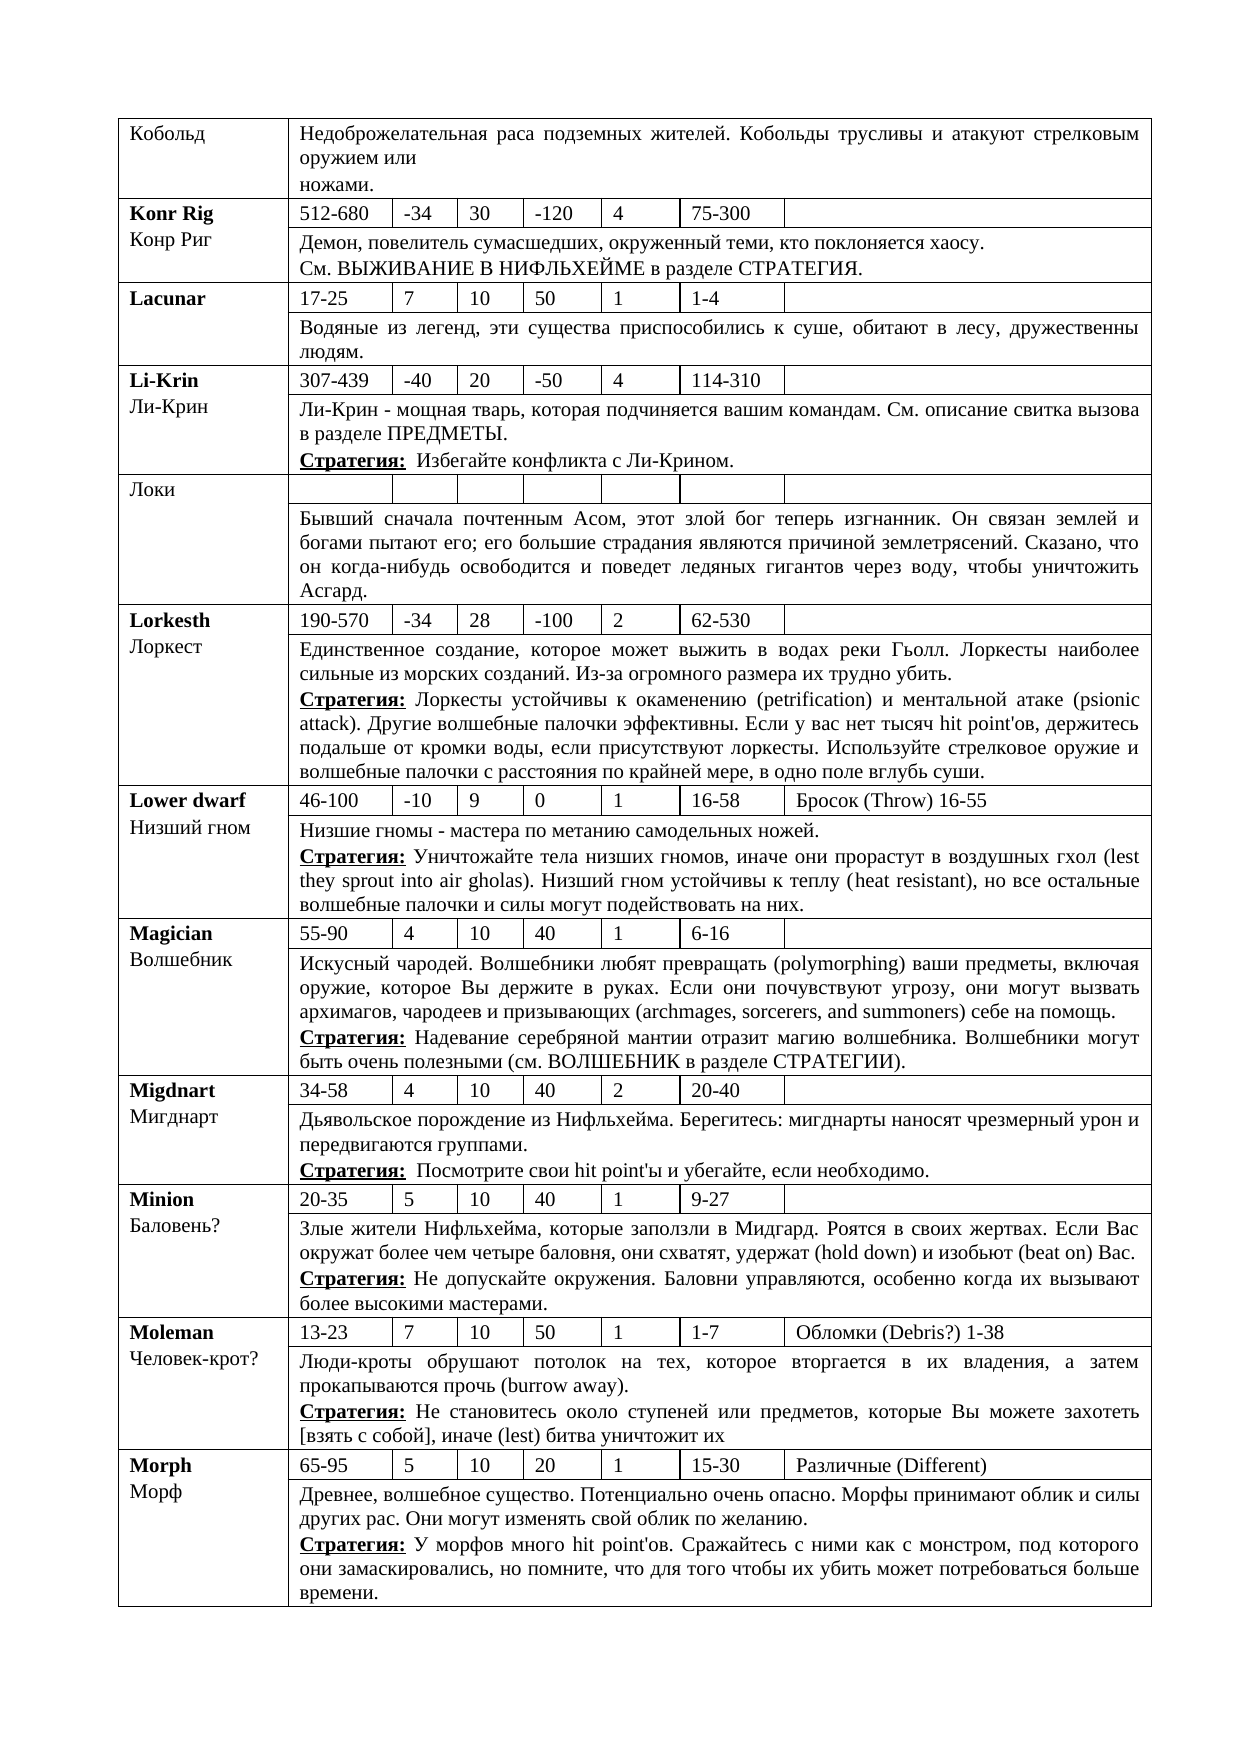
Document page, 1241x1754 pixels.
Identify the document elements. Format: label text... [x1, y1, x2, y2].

table_header 10 [458, 1076, 523, 1104]
table_header 50 [524, 1318, 601, 1346]
table_header -40 [393, 366, 457, 394]
table_header 16-58 [681, 786, 784, 814]
table_header -50 [524, 366, 601, 394]
table_cell Ли-Крин - мощная тварь, которая подчиняется вашим командам. См. описание свитка вызова в разделе ПРЕДМЕТЫ. Стратегия: Избегайте конфликта с Ли-Крином. [289, 395, 1151, 474]
table_header -10 [393, 786, 457, 814]
table_cell Локи [119, 475, 288, 604]
table_cell Дьявольское порождение из Нифльхейма. Берегитесь: мигднарты наносят чрезмерный урон и передвигаются группами. Стратегия: Посмотрите свои hit point'ы и убегайте, если необходимо. [289, 1105, 1151, 1184]
table_header 10 [458, 1185, 523, 1213]
table_cell Искусный чародей. Волшебники любят превращать (polymorphing) ваши предметы, включая оружие, которое Вы держите в руках. Если они почувствуют угрозу, они могут вызвать архимагов, чародеев и призывающих (archmages, sorcerers, and summoners) себе на помощь. Стратегия: Надевание серебряной мантии отразит магию волшебника. Волшебники могут быть очень полезными (см. ВОЛШЕБНИК в разделе СТРАТЕГИИ). [289, 949, 1151, 1075]
table_header 9 [458, 786, 523, 814]
table_header 9-27 [681, 1185, 784, 1213]
table_header 5 [393, 1450, 457, 1479]
table_header [289, 475, 392, 503]
table_cell Единственное создание, которое может выжить в водах реки Гьолл. Лоркесты наиболее сильные из морских созданий. Из-за огромного размера их трудно убить. Стратегия: Лоркесты устойчивы к окаменению (petrification) и ментальной атаке (psionic attack). Другие волшебные палочки эффективны. Если у вас нет тысяч hit point'ов, держитесь подальше от кромки воды, если присутствуют лоркесты. Используйте стрелковое оружие и волшебные палочки с расстояния по крайней мере, в одно поле вглубь суши. [289, 635, 1151, 785]
table_header 17-25 [289, 283, 392, 312]
table_header -100 [524, 605, 601, 634]
table_header 4 [393, 1076, 457, 1104]
table_header Бросок (Throw) 16-55 [785, 786, 1151, 814]
table_header [785, 919, 1151, 947]
table_header 20-35 [289, 1185, 392, 1213]
table_header 1-4 [681, 283, 784, 312]
table_header -34 [393, 605, 457, 634]
table_header 28 [458, 605, 523, 634]
table_header 1 [602, 1185, 679, 1213]
table_header 62-530 [681, 605, 784, 634]
table_header 34-58 [289, 1076, 392, 1104]
table_header [785, 199, 1151, 227]
table_cell Lacunar [119, 283, 288, 365]
table_header 1 [602, 919, 679, 947]
table_header 1 [602, 1450, 679, 1479]
table_header 40 [524, 1185, 601, 1213]
table_header 0 [524, 786, 601, 814]
table_header 55-90 [289, 919, 392, 947]
table_header [785, 605, 1151, 634]
table_header 1 [602, 786, 679, 814]
table_header [681, 475, 784, 503]
table_header 40 [524, 919, 601, 947]
table_header 5 [393, 1185, 457, 1213]
table_cell Morph Морф [119, 1450, 288, 1606]
table_header 20 [524, 1450, 601, 1479]
table_cell Li-Krin Ли-Крин [119, 366, 288, 474]
table_header 4 [602, 199, 679, 227]
table_cell Люди-кроты обрушают потолок на тех, которое вторгается в их владения, а затем прокапываются прочь (burrow away). Стратегия: Не становитесь около ступеней или предметов, которые Вы можете захотеть [взять с собой], иначе (lest) битва уничтожит их [289, 1347, 1151, 1449]
table_header 10 [458, 1450, 523, 1479]
table_header Обломки (Debris?) 1-38 [785, 1318, 1151, 1346]
table_header [602, 475, 679, 503]
table_header 10 [458, 283, 523, 312]
table_header 10 [458, 1318, 523, 1346]
table_cell Lorkesth Лоркест [119, 605, 288, 785]
table_header 190-570 [289, 605, 392, 634]
table_header 15-30 [681, 1450, 784, 1479]
table_header [785, 1076, 1151, 1104]
table_header 7 [393, 283, 457, 312]
table_header 1 [602, 283, 679, 312]
table_header [785, 283, 1151, 312]
table_header 46-100 [289, 786, 392, 814]
table_header 307-439 [289, 366, 392, 394]
table_header 1 [602, 1318, 679, 1346]
table_header 2 [602, 1076, 679, 1104]
table_header 65-95 [289, 1450, 392, 1479]
table_header [785, 366, 1151, 394]
table_header 2 [602, 605, 679, 634]
table_header 4 [602, 366, 679, 394]
table_header [393, 475, 457, 503]
table_header Различные (Different) [785, 1450, 1151, 1479]
table_header 20 [458, 366, 523, 394]
table_header 50 [524, 283, 601, 312]
table_cell Низшие гномы - мастера по метанию самодельных ножей. Стратегия: Уничтожайте тела низших гномов, иначе они прорастут в воздушных гхол (lest they sprout into air gholas). Низший гном устойчивы к теплу (heat resistant), но все остальные волшебные палочки и силы могут подействовать на них. [289, 816, 1151, 918]
table_cell Moleman Человек-крот? [119, 1318, 288, 1449]
table_header -34 [393, 199, 457, 227]
table_cell Демон, повелитель сумасшедших, окруженный теми, кто поклоняется хаосу. См. ВЫЖИВАНИЕ В НИФЛЬХЕЙМЕ в разделе СТРАТЕГИЯ. [289, 228, 1151, 282]
table_cell Водяные из легенд, эти существа приспособились к суше, обитают в лесу, дружественны людям. [289, 313, 1151, 365]
table_header 40 [524, 1076, 601, 1104]
table_cell Древнее, волшебное существо. Потенциально очень опасно. Морфы принимают облик и силы других рас. Они могут изменять свой облик по желанию. Стратегия: У морфов много hit point'ов. Сражайтесь с ними как с монстром, под которого они замаскировались, но помните, что для того чтобы их убить может потребоваться больше времени. [289, 1480, 1151, 1606]
table_cell Злые жители Нифльхейма, которые заползли в Мидгард. Роятся в своих жертвах. Если Вас окружат более чем четыре баловня, они схватят, удержат (hold down) и изобьют (beat on) Вас. Стратегия: Не допускайте окружения. Баловни управляются, особенно когда их вызывают более высокими мастерами. [289, 1214, 1151, 1317]
table_header 4 [393, 919, 457, 947]
table_cell Lower dwarf Низший гном [119, 786, 288, 918]
table_header 75-300 [681, 199, 784, 227]
table_cell Бывший сначала почтенным Асом, этот злой бог теперь изгнанник. Он связан землей и богами пытают его; его большие страдания являются причиной землетрясений. Сказано, что он когда-нибудь освободится и поведет ледяных гигантов через воду, чтобы уничтожить Асгард. [289, 504, 1151, 604]
table_cell Magician Волшебник [119, 919, 288, 1075]
table_header 20-40 [681, 1076, 784, 1104]
table_cell Konr Rig Конр Риг [119, 199, 288, 282]
table_cell Кобольд [119, 119, 288, 198]
table_header 114-310 [681, 366, 784, 394]
table_cell Migdnart Мигднарт [119, 1076, 288, 1184]
table_header [524, 475, 601, 503]
table_cell Недоброжелательная раса подземных жителей. Кобольды трусливы и атакуют стрелковым оружием или ножами. [289, 119, 1151, 198]
table_header 10 [458, 919, 523, 947]
table_header 30 [458, 199, 523, 227]
table_header -120 [524, 199, 601, 227]
table_header 7 [393, 1318, 457, 1346]
table_header [458, 475, 523, 503]
table_header [785, 1185, 1151, 1213]
table_cell Minion Баловень? [119, 1185, 288, 1317]
table_header 512-680 [289, 199, 392, 227]
table_header 13-23 [289, 1318, 392, 1346]
table_header 1-7 [681, 1318, 784, 1346]
table_header [785, 475, 1151, 503]
table_header 6-16 [681, 919, 784, 947]
